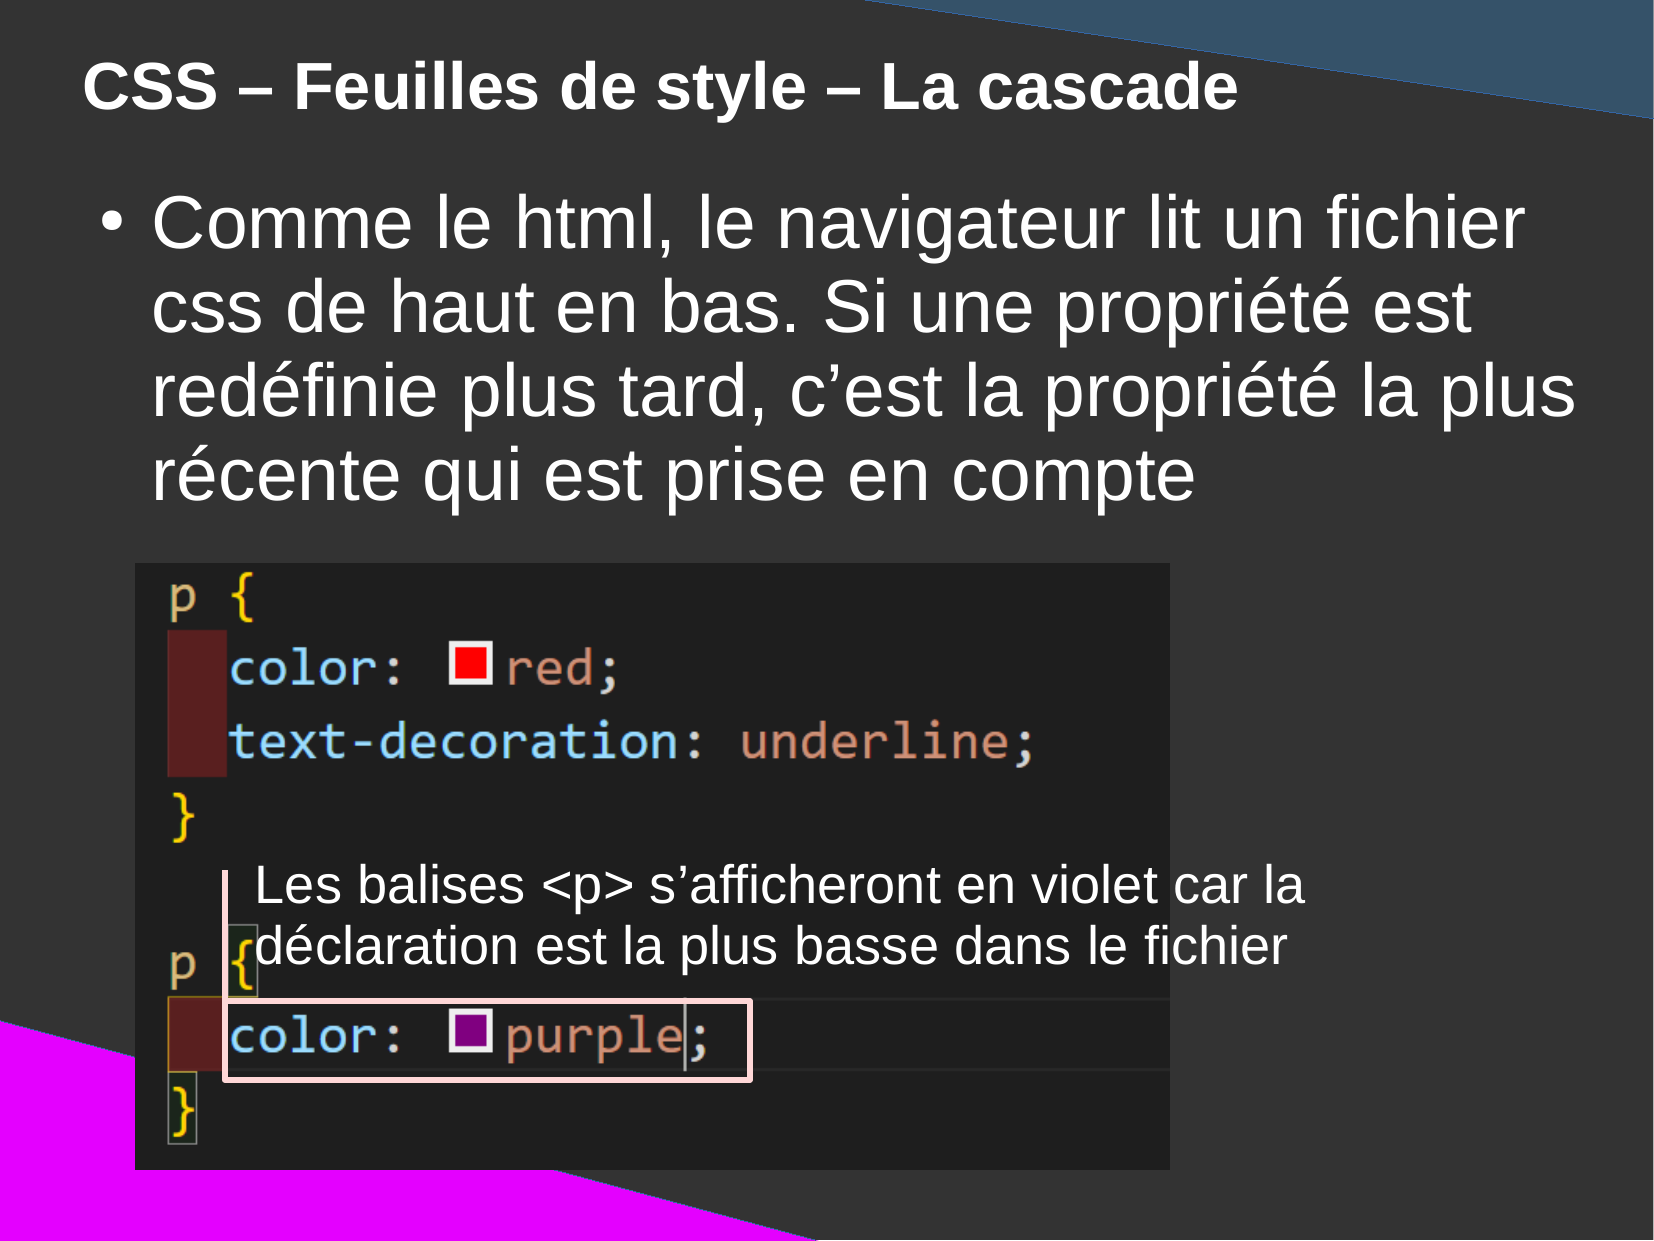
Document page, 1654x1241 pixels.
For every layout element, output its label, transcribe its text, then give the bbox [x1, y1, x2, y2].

title Les balises <p> s’afficheront en violet car la déclaration est la plus basse dans le fichier [254, 854, 1335, 1037]
picture [135, 563, 1170, 1170]
picture [228, 1004, 747, 1077]
list Comme le html, le navigateur lit un fichier css de haut en bas. Si une propriété est redéfinie plus tard, c’est la propriété la plus récente qui est prise en compte [80, 180, 1605, 540]
title CSS – Feuilles de style – La cascade [82, 49, 1571, 162]
text_box [865, 0, 1654, 119]
text_box [0, 1020, 819, 1241]
